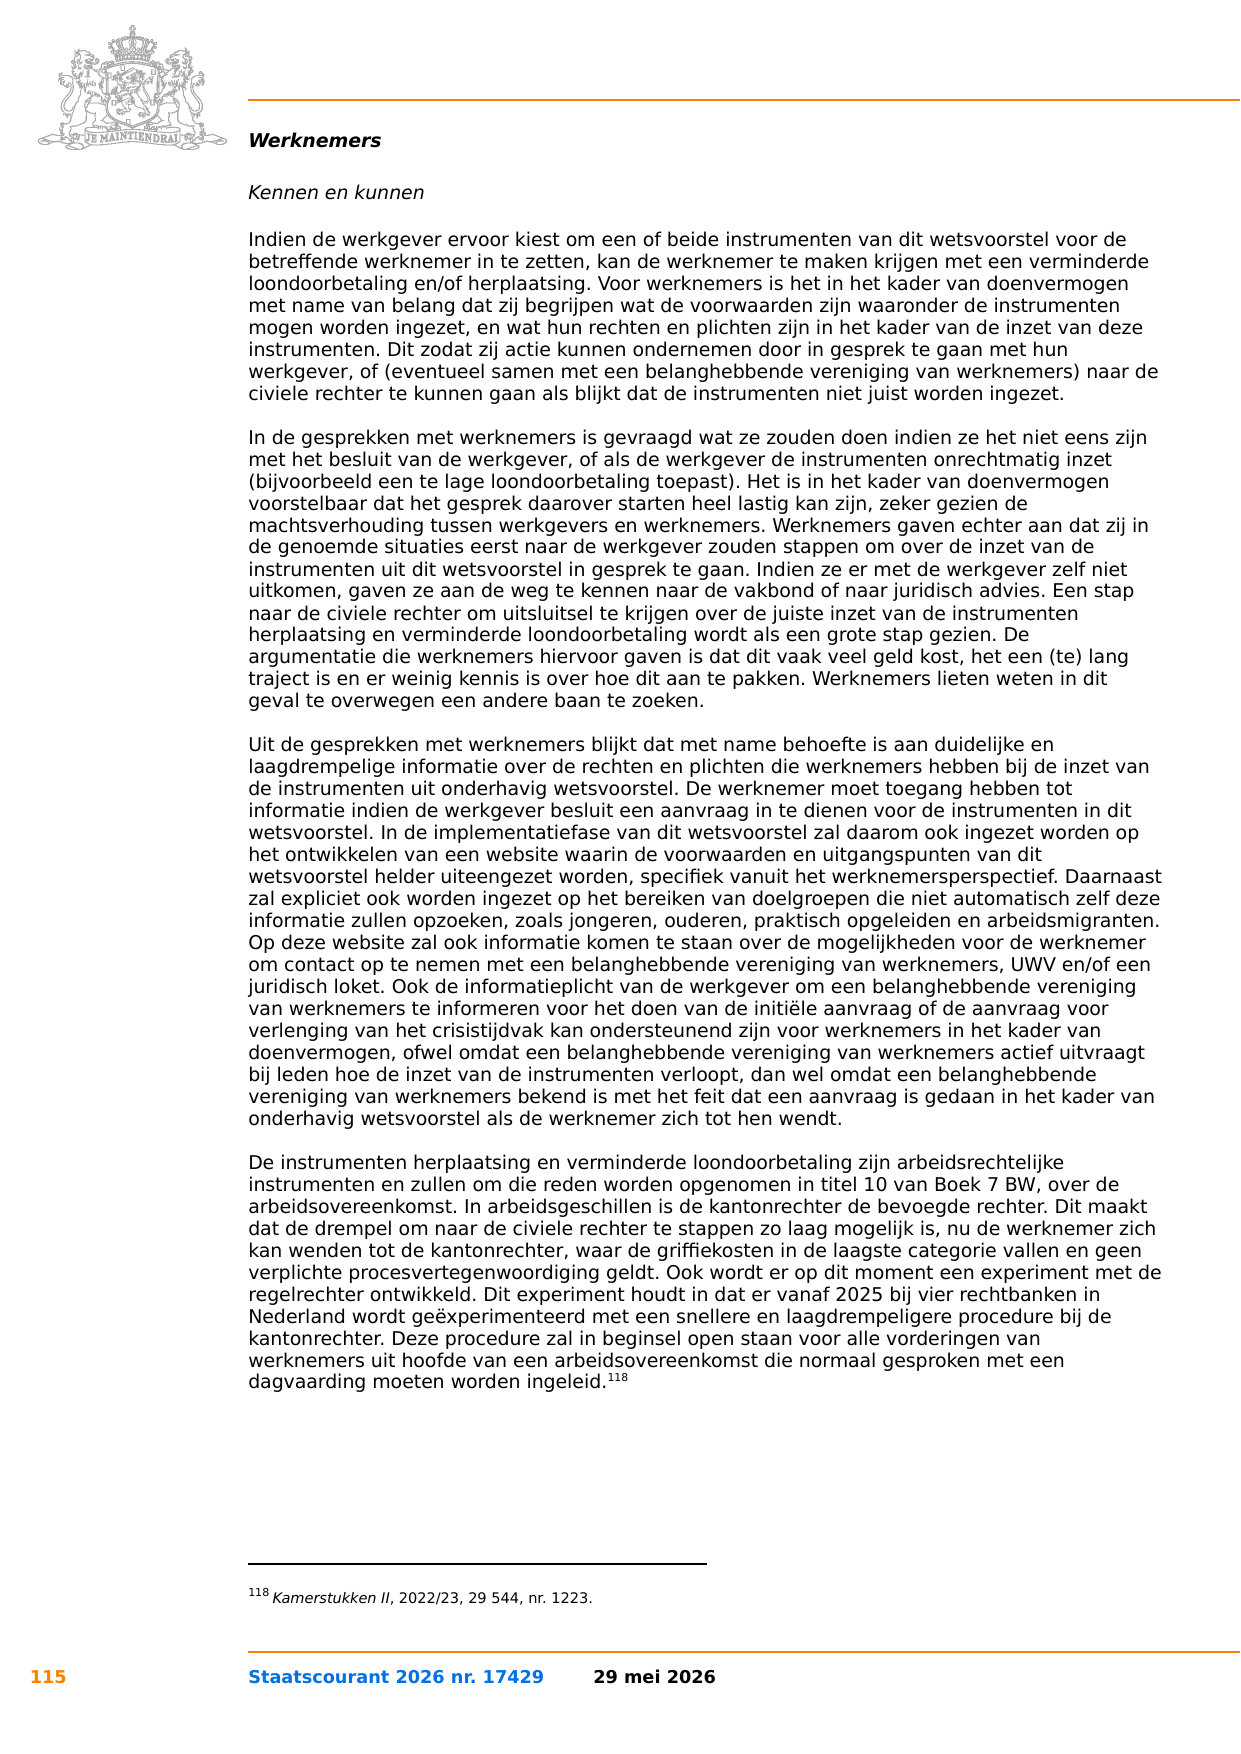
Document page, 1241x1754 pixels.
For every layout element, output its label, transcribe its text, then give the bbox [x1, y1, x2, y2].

text Indien de werkgever ervoor kiest om een of beide instrumenten van dit wetsvoorstel voor de betreffende werknemer in te zetten, kan de werknemer te maken krijgen met een verminderde loondoorbetaling en/of herplaatsing. Voor werknemers is het in het kader van doenvermogen met name van belang dat zij begrijpen wat de voorwaarden zijn waaronder de instrumenten mogen worden ingezet, en wat hun rechten en plichten zijn in het kader van de inzet van deze instrumenten. Dit zodat zij actie kunnen ondernemen door in gesprek te gaan met hun werkgever, of (eventueel samen met een belanghebbende vereniging van werknemers) naar de civiele rechter te kunnen gaan als blijkt dat de instrumenten niet juist worden ingezet. [248, 229, 1163, 405]
text In de gesprekken met werknemers is gevraagd wat ze zouden doen indien ze het niet eens zijn met het besluit van de werkgever, of als de werkgever de instrumenten onrechtmatig inzet (bijvoorbeeld een te lage loondoorbetaling toepast). Het is in het kader van doenvermogen voorstelbaar dat het gesprek daarover starten heel lastig kan zijn, zeker gezien de machtsverhouding tussen werkgevers en werknemers. Werknemers gaven echter aan dat zij in de genoemde situaties eerst naar de werkgever zouden stappen om over de inzet van de instrumenten uit dit wetsvoorstel in gesprek te gaan. Indien ze er met de werkgever zelf niet uitkomen, gaven ze aan de weg te kennen naar de vakbond of naar juridisch advies. Een stap naar de civiele rechter om uitsluitsel te krijgen over de juiste inzet van de instrumenten herplaatsing en verminderde loondoorbetaling wordt als een grote stap gezien. De argumentatie die werknemers hiervoor gaven is dat dit vaak veel geld kost, het een (te) lang traject is en er weinig kennis is over hoe dit aan te pakken. Werknemers lieten weten in dit geval te overwegen een andere baan te zoeken. [248, 427, 1163, 712]
text Uit de gesprekken met werknemers blijkt dat met name behoefte is aan duidelijke en laagdrempelige informatie over de rechten en plichten die werknemers hebben bij de inzet van de instrumenten uit onderhavig wetsvoorstel. De werknemer moet toegang hebben tot informatie indien de werkgever besluit een aanvraag in te dienen voor de instrumenten in dit wetsvoorstel. In de implementatiefase van dit wetsvoorstel zal daarom ook ingezet worden op het ontwikkelen van een website waarin de voorwaarden en uitgangspunten van dit wetsvoorstel helder uiteengezet worden, specifiek vanuit het werknemersperspectief. Daarnaast zal expliciet ook worden ingezet op het bereiken van doelgroepen die niet automatisch zelf deze informatie zullen opzoeken, zoals jongeren, ouderen, praktisch opgeleiden en arbeidsmigranten. Op deze website zal ook informatie komen te staan over de mogelijkheden voor de werknemer om contact op te nemen met een belanghebbende vereniging van werknemers, UWV en/of een juridisch loket. Ook de informatieplicht van de werkgever om een belanghebbende vereniging van werknemers te informeren voor het doen van de initiële aanvraag of de aanvraag voor verlenging van het crisistijdvak kan ondersteunend zijn voor werknemers in het kader van doenvermogen, ofwel omdat een belanghebbende vereniging van werknemers actief uitvraagt bij leden hoe de inzet van de instrumenten verloopt, dan wel omdat een belanghebbende vereniging van werknemers bekend is met het feit dat een aanvraag is gedaan in het kader van onderhavig wetsvoorstel als de werknemer zich tot hen wendt. [248, 734, 1163, 1130]
subtitle Werknemers [248, 130, 1163, 152]
text Kamerstukken II, 2022/23, 29 544, nr. 1223. [248, 1586, 1163, 1608]
subtitle Kennen en kunnen [248, 182, 1163, 204]
text De instrumenten herplaatsing en verminderde loondoorbetaling zijn arbeidsrechtelijke instrumenten en zullen om die reden worden opgenomen in titel 10 van Boek 7 BW, over de arbeidsovereenkomst. In arbeidsgeschillen is de kantonrechter de bevoegde rechter. Dit maakt dat de drempel om naar de civiele rechter te stappen zo laag mogelijk is, nu de werknemer zich kan wenden tot de kantonrechter, waar de griffiekosten in de laagste categorie vallen en geen verplichte procesvertegenwoordiging geldt. Ook wordt er op dit moment een experiment met de regelrechter ontwikkeld. Dit experiment houdt in dat er vanaf 2025 bij vier rechtbanken in Nederland wordt geëxperimenteerd met een snellere en laagdrempeligere procedure bij de kantonrechter. Deze procedure zal in beginsel open staan voor alle vorderingen van werknemers uit hoofde van een arbeidsovereenkomst die normaal gesproken met een dagvaarding moeten worden ingeleid. [248, 1152, 1163, 1393]
picture [38, 25, 227, 150]
